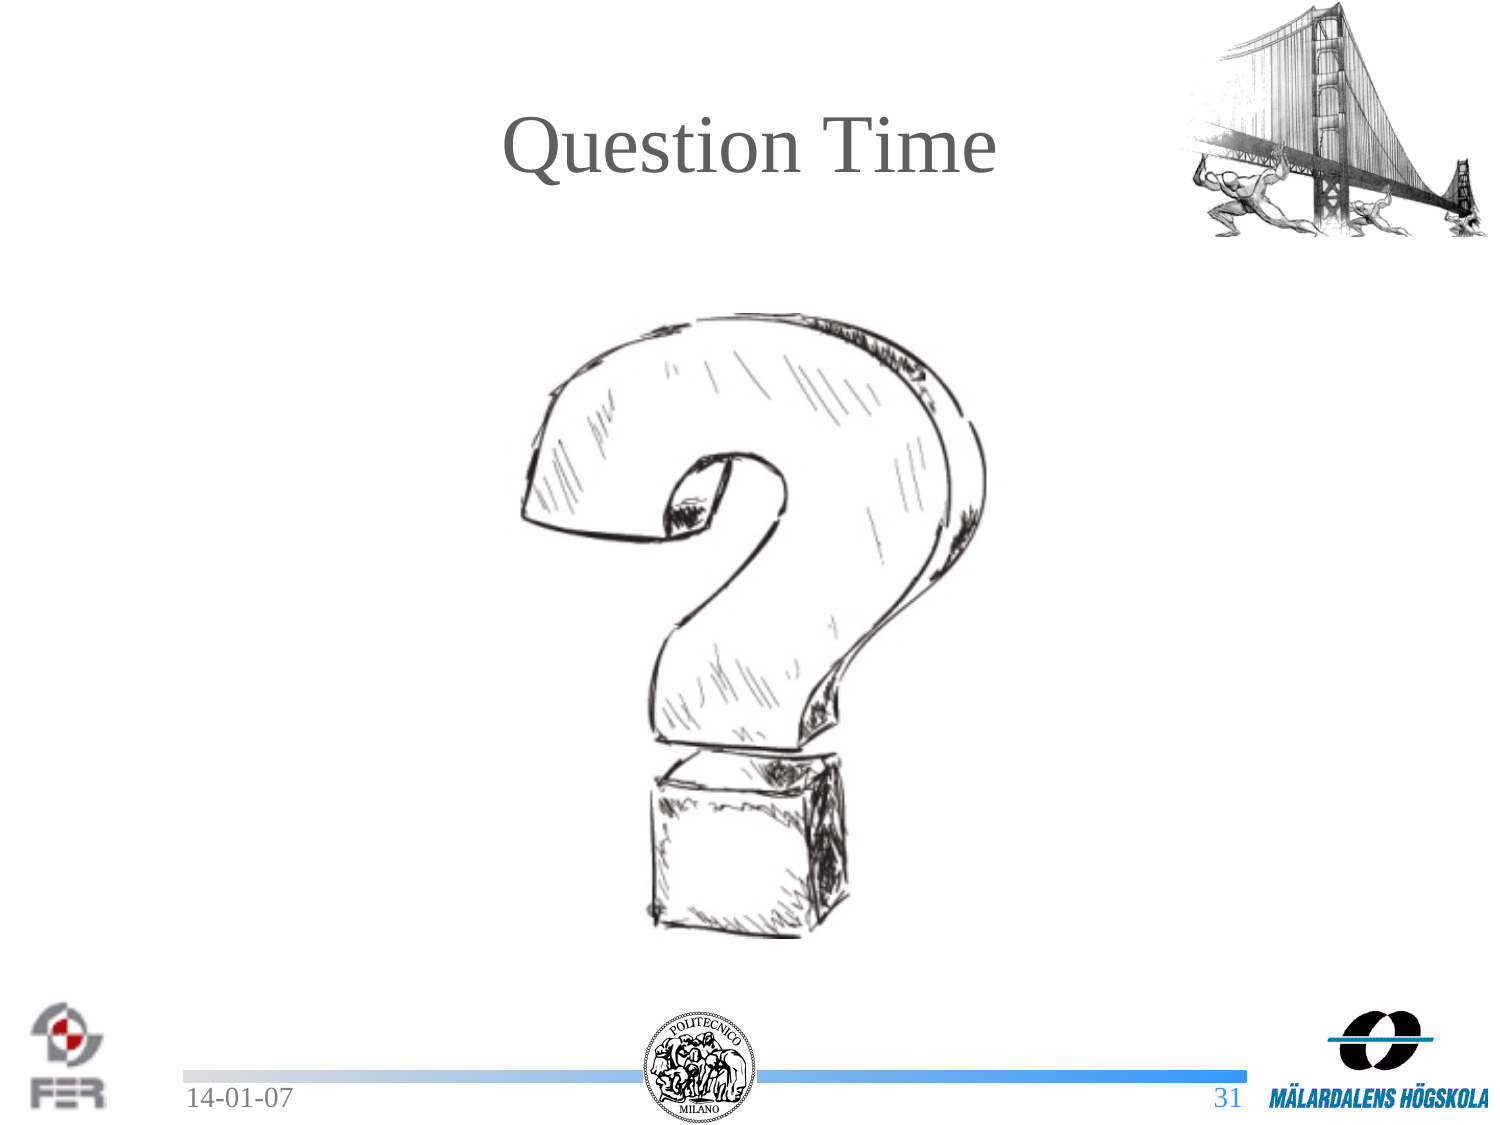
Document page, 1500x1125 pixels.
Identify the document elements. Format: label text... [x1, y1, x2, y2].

picture [1269, 1011, 1488, 1108]
picture [1454, 1091, 1459, 1108]
picture [440, 313, 1066, 939]
picture [1175, 0, 1488, 237]
picture [643, 1011, 757, 1123]
picture [1368, 1093, 1374, 1104]
text_box 14-01-07 [171, 1070, 396, 1114]
title Question Time [75, 45, 1175, 233]
picture [29, 987, 107, 1125]
text_box [1186, 1070, 1258, 1114]
picture [1435, 1096, 1441, 1104]
